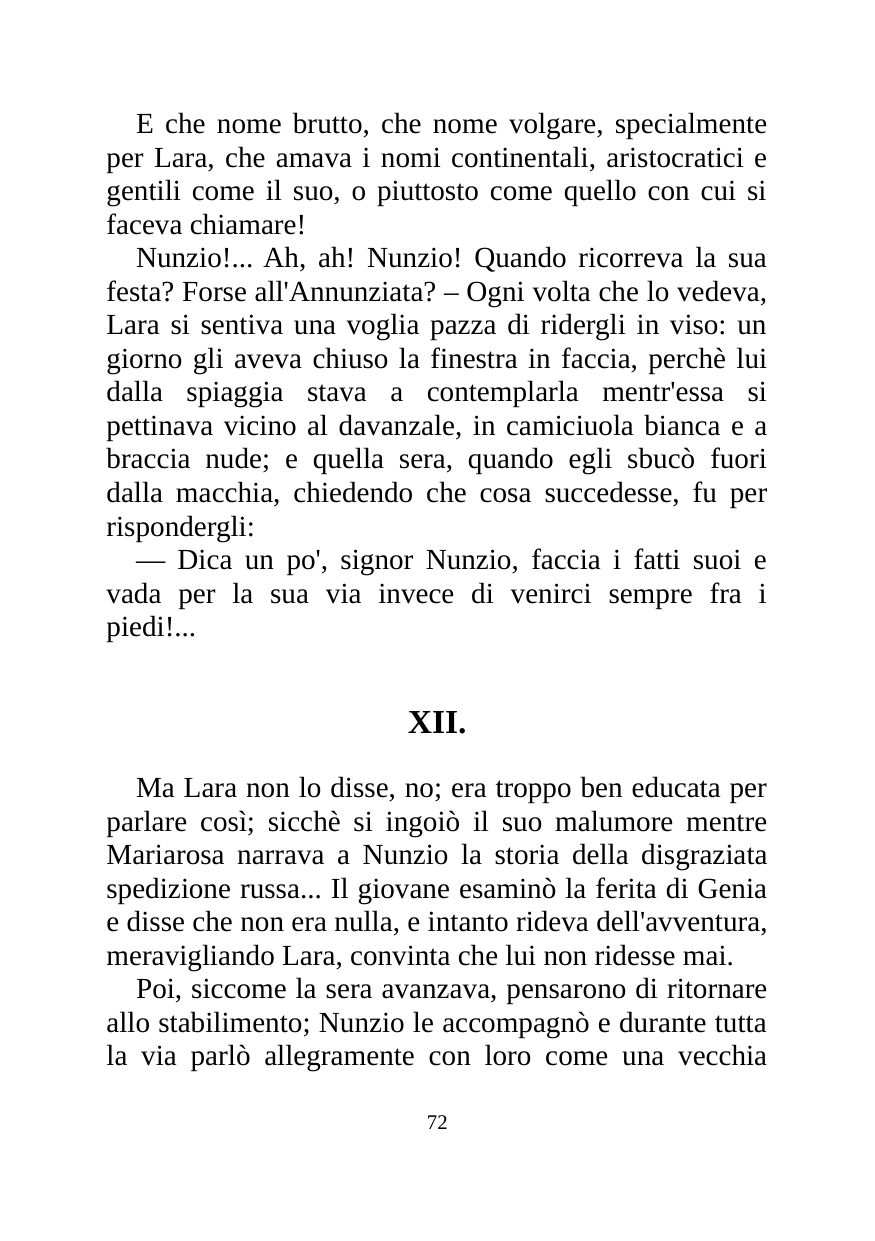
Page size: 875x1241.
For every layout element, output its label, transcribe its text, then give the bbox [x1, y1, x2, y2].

text — Dica un po', signor Nunzio, faccia i fatti suoi e vada per la sua via invece di venirci sempre fra i piedi!... [106, 542, 768, 643]
text Nunzio!... Ah, ah! Nunzio! Quando ricorreva la sua festa? Forse all'Annunziata? – Ogni volta che lo vedeva, Lara si sentiva una voglia pazza di ridergli in viso: un giorno gli aveva chiuso la finestra in faccia, perchè lui dalla spiaggia stava a contemplarla mentr'essa si pettinava vicino al davanzale, in camiciuola bianca e a braccia nude; e quella sera, quando egli sbucò fuori dalla macchia, chiedendo che cosa succedesse, fu per rispondergli: [106, 240, 768, 542]
text Ma Lara non lo disse, no; era troppo ben educata per parlare così; sicchè si ingoiò il suo malumore mentre Mariarosa narrava a Nunzio la storia della disgraziata spedizione russa... Il giovane esaminò la ferita di Genia e disse che non era nulla, e intanto rideva dell'avventura, meravigliando Lara, convinta che lui non ridesse mai. [106, 770, 768, 971]
text E che nome brutto, che nome volgare, specialmente per Lara, che amava i nomi continentali, aristocratici e gentili come il suo, o piuttosto come quello con cui si faceva chiamare! [106, 106, 768, 240]
text Poi, siccome la sera avanzava, pensarono di ritornare allo stabilimento; Nunzio le accompagnò e durante tutta la via parlò allegramente con loro come una vecchia [106, 971, 768, 1072]
subtitle XII. [106, 702, 768, 741]
